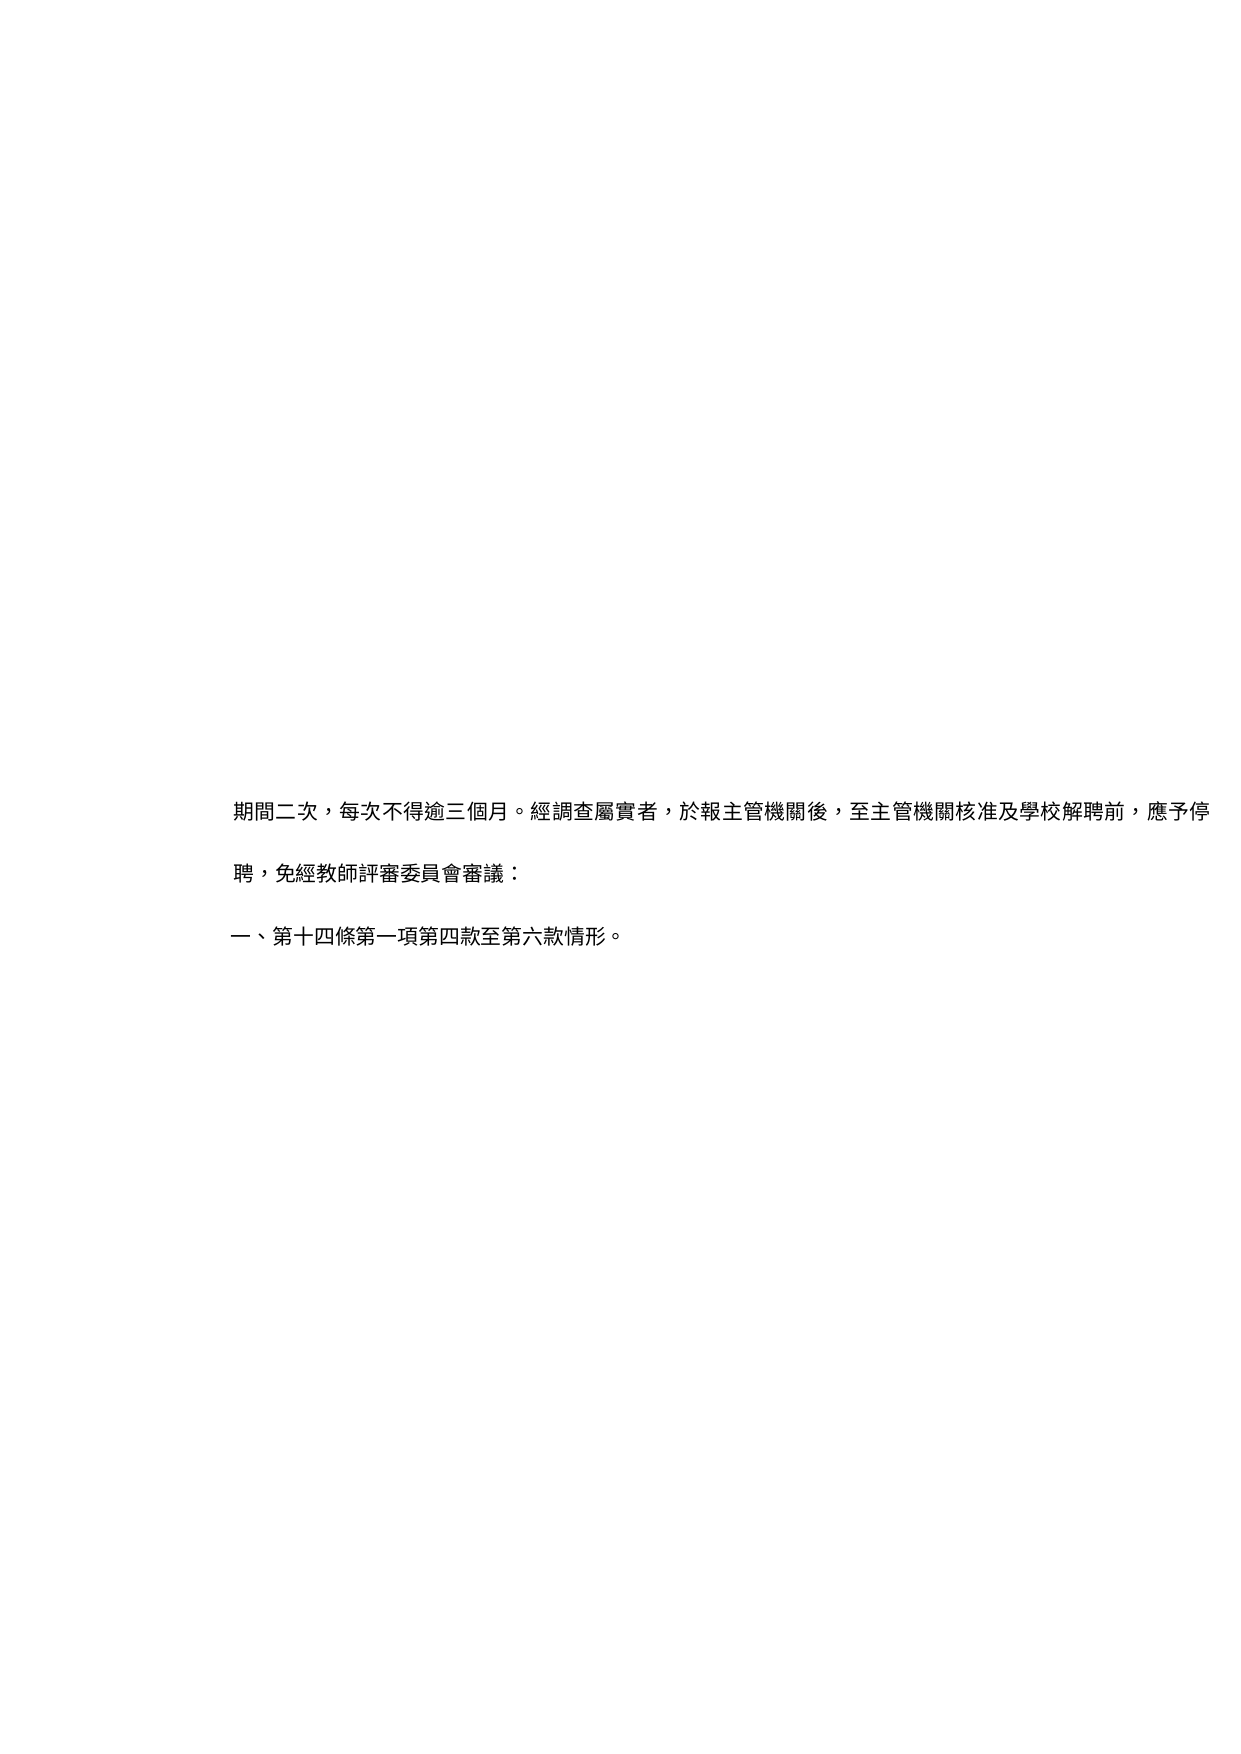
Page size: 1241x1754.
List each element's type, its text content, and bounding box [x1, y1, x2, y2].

text 期間二次，每次不得逾三個月。經調查屬實者，於報主管機關後，至主管機關核准及學校解聘前，應予停聘，免經教師評審委員會審議： [118, 768, 1211, 893]
text 一、第十四條第一項第四款至第六款情形。 [118, 893, 1211, 956]
